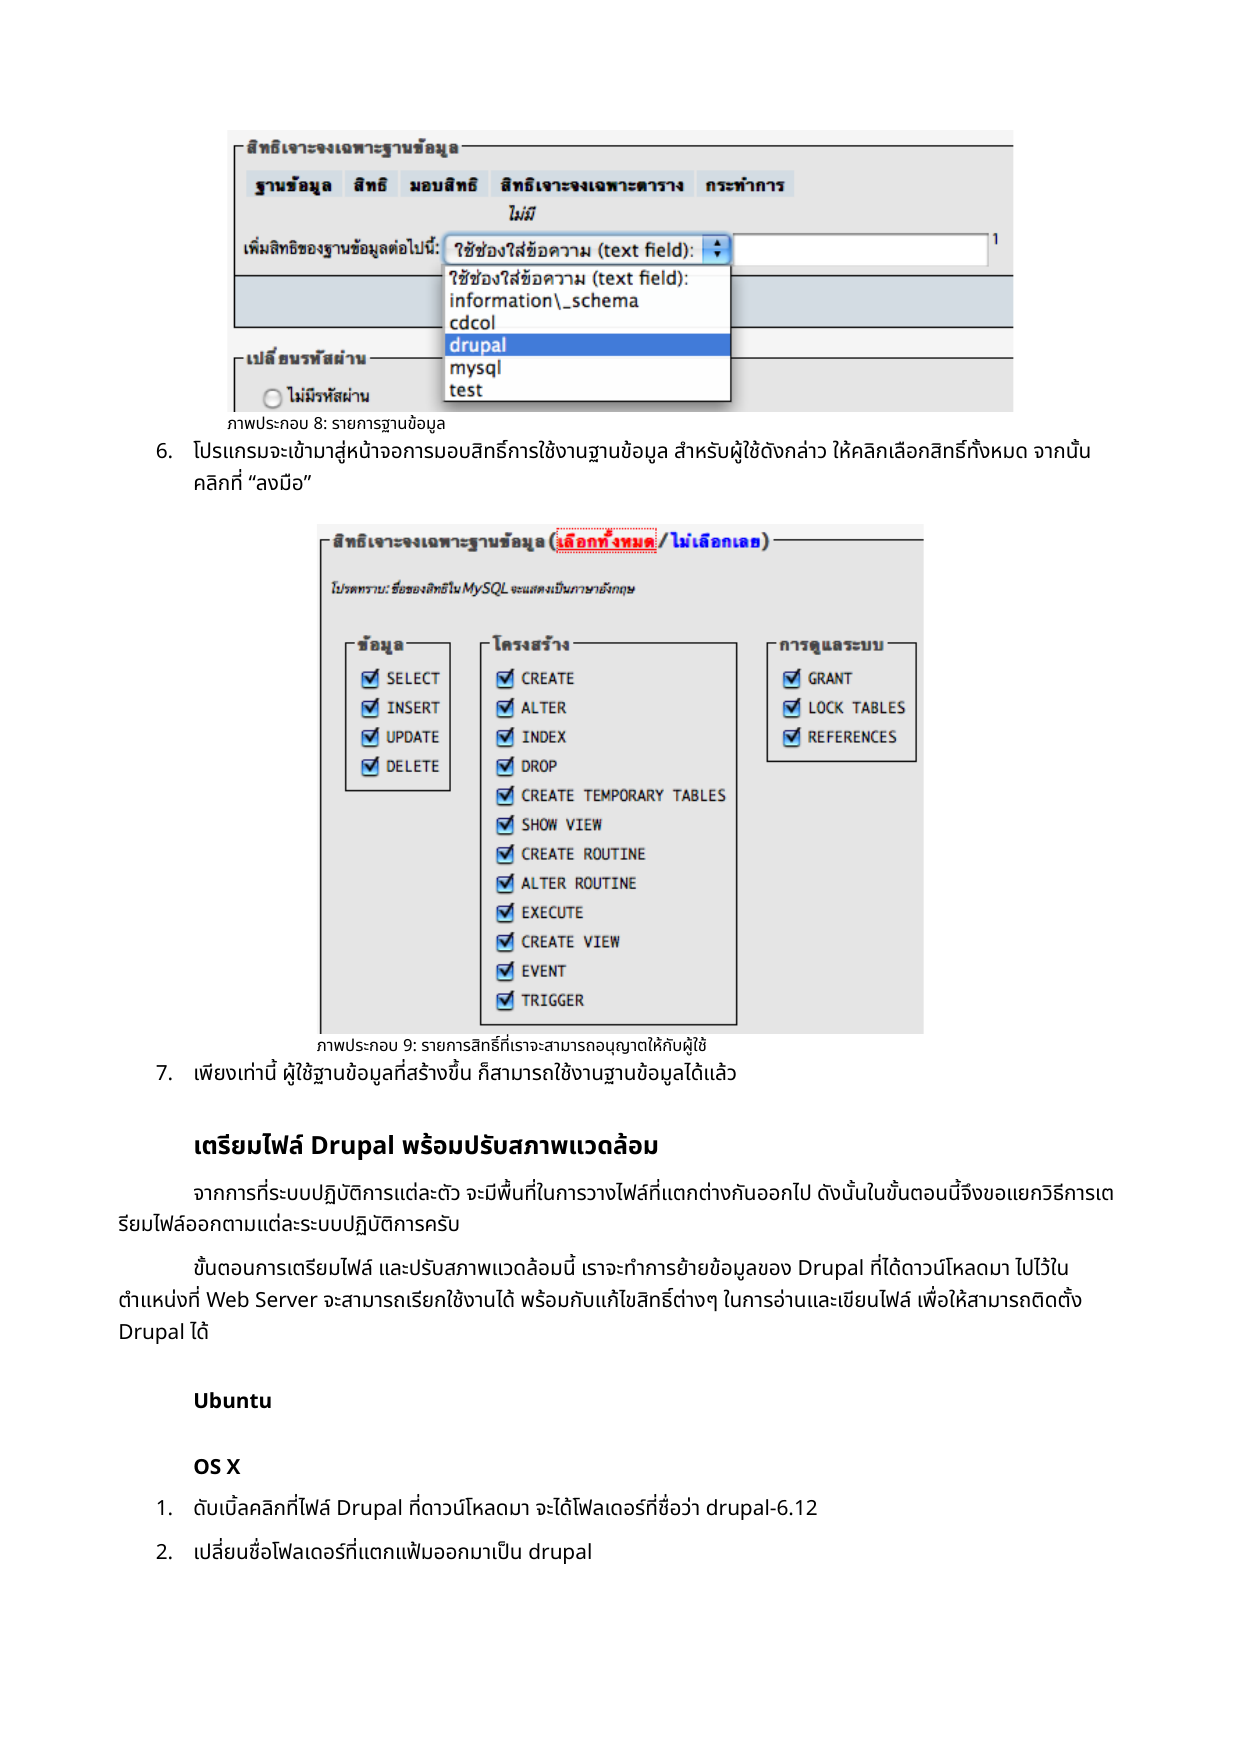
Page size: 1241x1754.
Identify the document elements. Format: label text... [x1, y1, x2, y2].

subtitle OS X [193, 1452, 1122, 1480]
list เพียงเท่านี้ ผู้ใช้ฐานข้อมูลที่สร้างขึ้น ก็สามารถใช้งานฐานข้อมูลได้แล้ว [156, 512, 1122, 1090]
list ภาพประกอบ 8: รายการฐานข้อมูล [227, 412, 1013, 437]
subtitle Ubuntu [193, 1386, 1122, 1414]
text ขั้นตอนการเตรียมไฟล์ และปรับสภาพแวดล้อมนี้ เราจะทำการย้ายข้อมูลของ Drupal ที่ได้ดาวน์โหลดมา ไปไว้ในตำแหน่งที่ Web Server จะสามารถเรียกใช้งานได้ พร้อมกับแก้ไขสิทธิ์ต่างๆ ในการอ่านและเขียนไฟล์ เพื่อให้สามารถติดตั้ง Drupal ได้ [118, 1253, 1122, 1348]
picture [227, 130, 1014, 412]
list โปรแกรมจะเข้ามาสู่หน้าจอการมอบสิทธิ์การใช้งานฐานข้อมูล สำหรับผู้ใช้ดังกล่าว ให้คลิกเลือกสิทธิ์ทั้งหมด จากนั้นคลิกที่ “ลงมือ” [156, 118, 1122, 500]
subtitle เตรียมไฟล์ Drupal พร้อมปรับสภาพแวดล้อม [118, 1128, 1122, 1166]
list ดับเบิ้ลคลิกที่ไฟล์ Drupal ที่ดาวน์โหลดมา จะได้โฟลเดอร์ที่ชื่อว่า drupal-6.12 [156, 1493, 1122, 1524]
picture [316, 524, 924, 1034]
list ภาพประกอบ 9: รายการสิทธิ์ที่เราจะสามารถอนุญาตให้กับผู้ใช้ [317, 1034, 923, 1058]
text จากการที่ระบบปฏิบัติการแต่ละตัว จะมีพื้นที่ในการวางไฟล์ที่แตกต่างกันออกไป ดังนั้นในขั้นตอนนี้จึงขอแยกวิธีการเตรียมไฟล์ออกตามแต่ละระบบปฏิบัติการครับ [118, 1178, 1122, 1241]
list เปลี่ยนชื่อโฟลเดอร์ที่แตกแฟ้มออกมาเป็น drupal [156, 1537, 1122, 1569]
